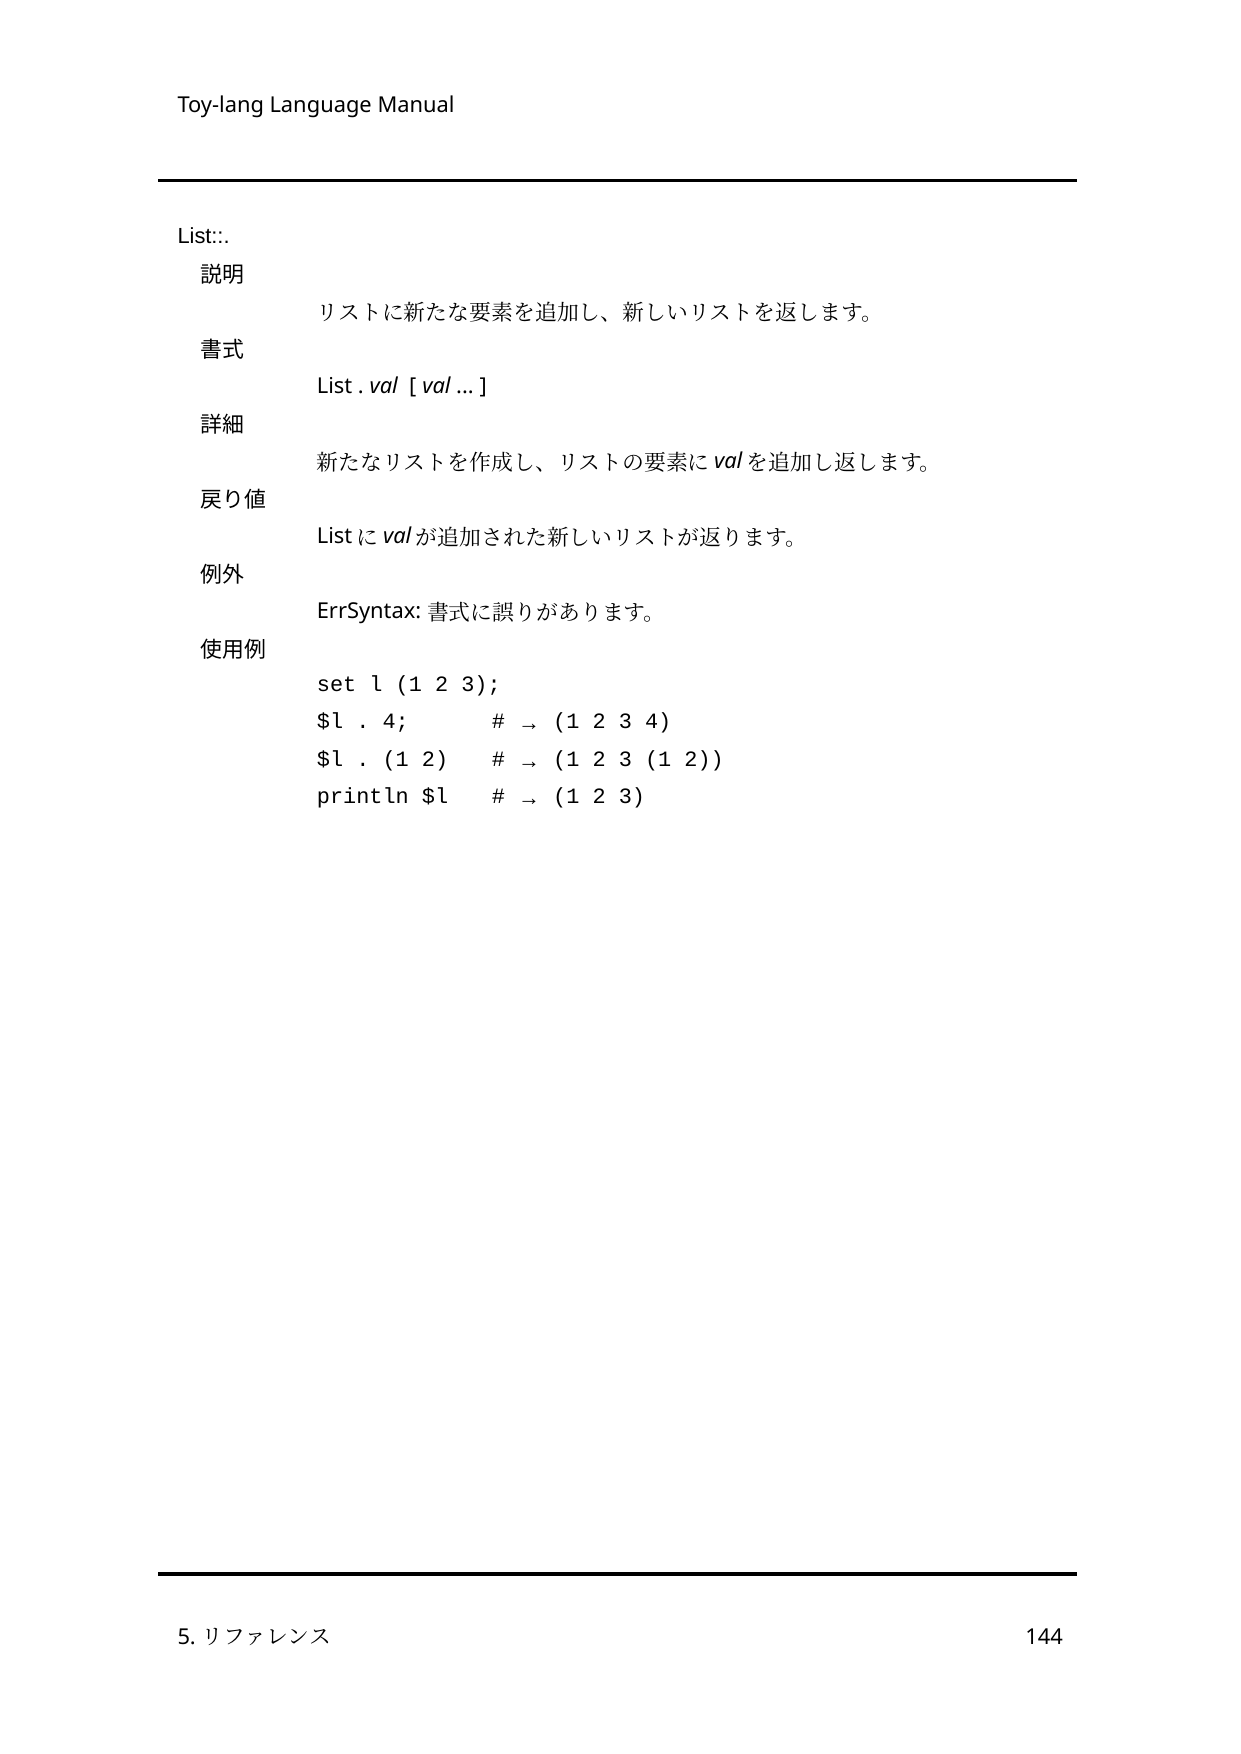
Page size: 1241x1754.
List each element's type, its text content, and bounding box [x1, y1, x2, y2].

table_cell ErrSyntax: 書式に誤りがあります。 [317, 554, 1063, 629]
table_cell 書式 [200, 329, 317, 404]
table_cell Listにvalが追加された新しいリストが返ります。 [317, 479, 1063, 554]
table_cell 詳細 [200, 404, 317, 479]
table_cell List . val [ val ... ] [317, 329, 1063, 404]
subtitle List::. [177, 217, 1063, 254]
table_cell 戻り値 [200, 479, 317, 554]
table_header リストに新たな要素を追加し、新しいリストを返します。 [317, 254, 1063, 329]
table_cell 使用例 [200, 629, 317, 817]
table_header 説明 [200, 254, 317, 329]
table_cell 例外 [200, 554, 317, 629]
table_cell 新たなリストを作成し、リストの要素にvalを追加し返します。 [317, 404, 1063, 479]
table_cell set l (1 2 3); $l . 4; # → (1 2 3 4) $l . (1 2) # → (1 2 3 (1 2)) println $l # → (1 2 3) [317, 629, 1063, 817]
